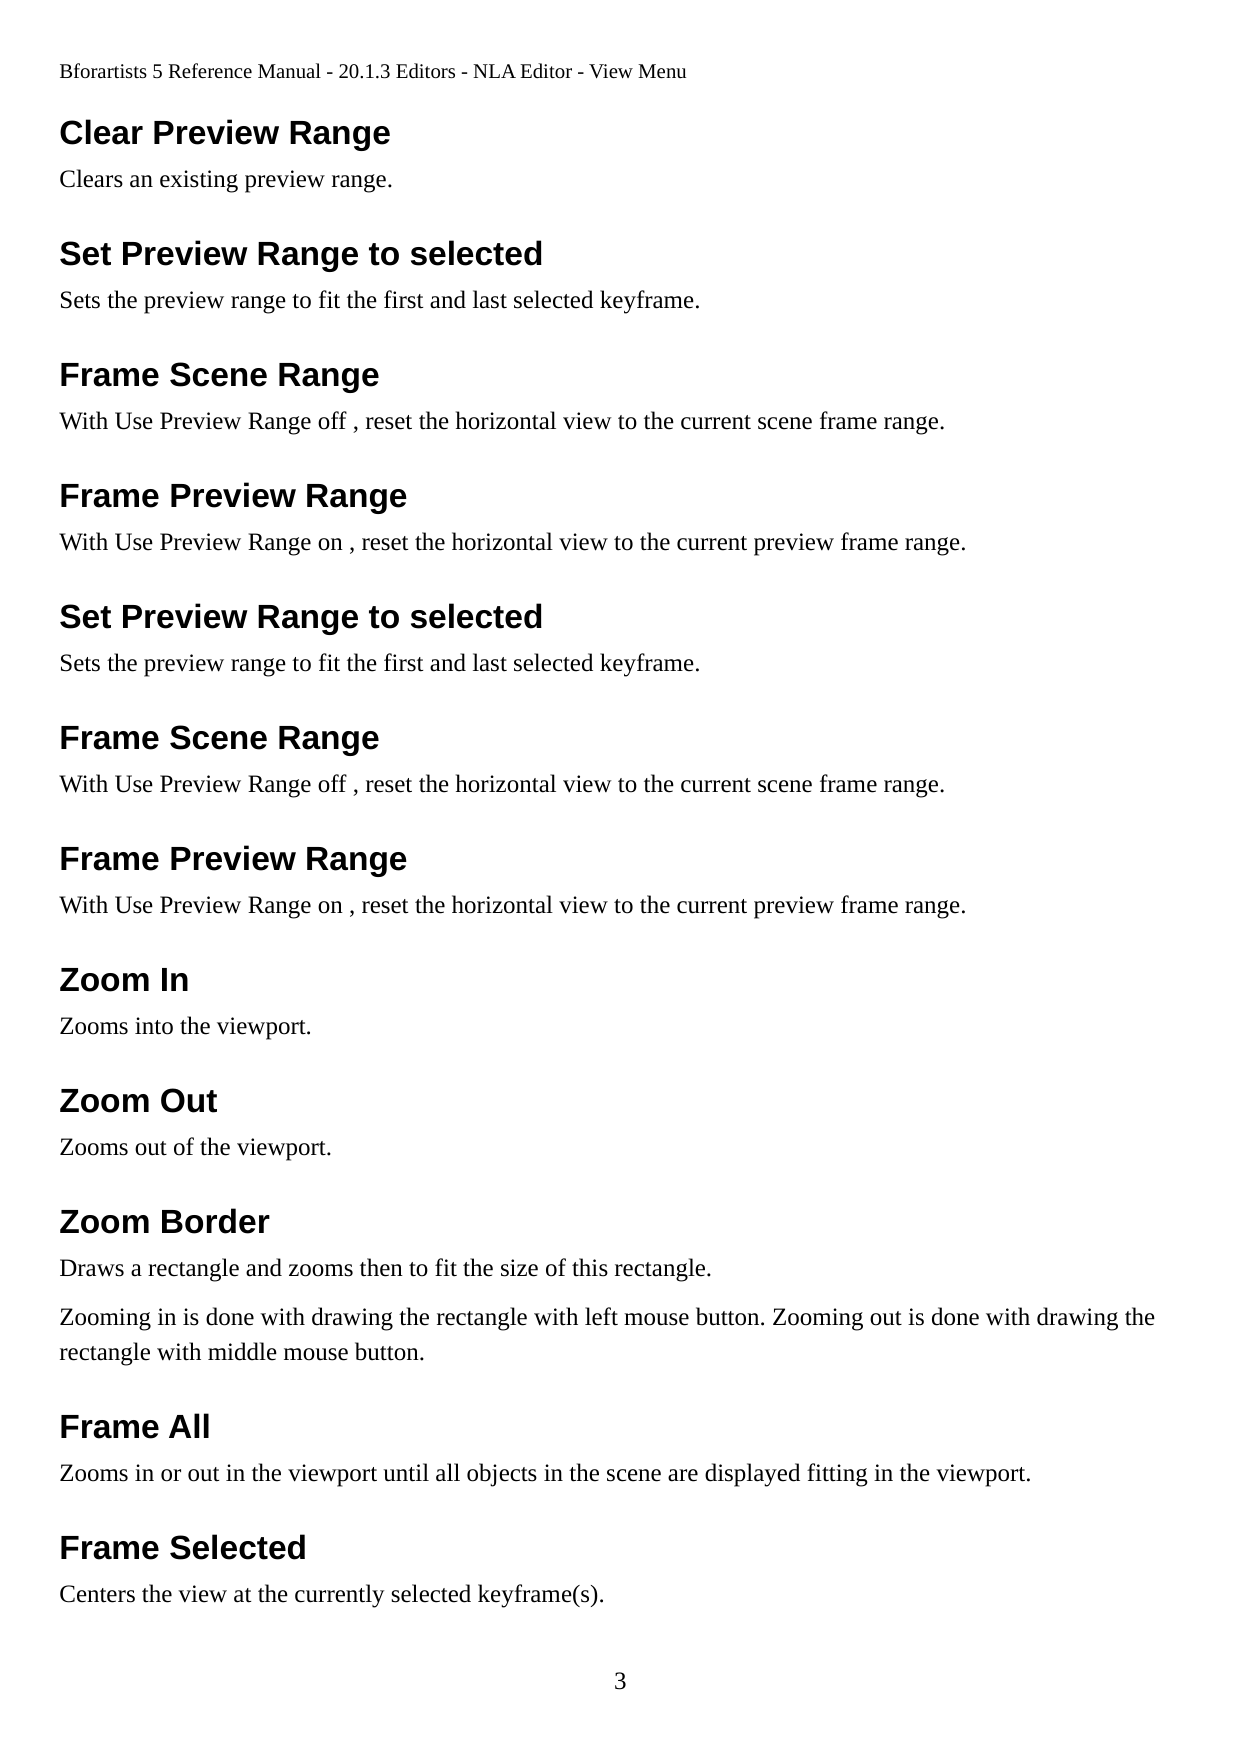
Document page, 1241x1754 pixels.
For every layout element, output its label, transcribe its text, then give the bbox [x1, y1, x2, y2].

text With Use Preview Range off , reset the horizontal view to the current scene frame range. [59, 406, 1181, 434]
subtitle Frame All [59, 1407, 1181, 1445]
text With Use Preview Range off , reset the horizontal view to the current scene frame range. [59, 769, 1181, 798]
subtitle Frame Selected [59, 1528, 1181, 1566]
text Zooms into the viewport. [59, 1011, 1181, 1040]
text Sets the preview range to fit the first and last selected keyframe. [59, 285, 1181, 313]
text With Use Preview Range on , reset the horizontal view to the current preview frame range. [59, 527, 1181, 556]
text Zooms in or out in the viewport until all objects in the scene are displayed fitting in the viewport. [59, 1458, 1181, 1486]
subtitle Set Preview Range to selected [59, 234, 1181, 272]
subtitle Frame Scene Range [59, 718, 1181, 756]
text Clears an existing preview range. [59, 164, 1181, 192]
subtitle Frame Preview Range [59, 476, 1181, 514]
subtitle Frame Preview Range [59, 839, 1181, 877]
subtitle Zoom In [59, 960, 1181, 998]
text Zooming in is done with drawing the rectangle with left mouse button. Zooming out is done with drawing the rectangle with middle mouse button. [59, 1302, 1181, 1365]
subtitle Set Preview Range to selected [59, 597, 1181, 635]
text Sets the preview range to fit the first and last selected keyframe. [59, 648, 1181, 677]
subtitle Zoom Out [59, 1081, 1181, 1119]
text Centers the view at the currently selected keyframe(s). [59, 1579, 1181, 1607]
text Draws a rectangle and zooms then to fit the size of this rectangle. [59, 1253, 1181, 1282]
subtitle Frame Scene Range [59, 355, 1181, 393]
text With Use Preview Range on , reset the horizontal view to the current preview frame range. [59, 890, 1181, 919]
subtitle Zoom Border [59, 1202, 1181, 1241]
subtitle Clear Preview Range [59, 113, 1181, 151]
text Zooms out of the viewport. [59, 1132, 1181, 1161]
